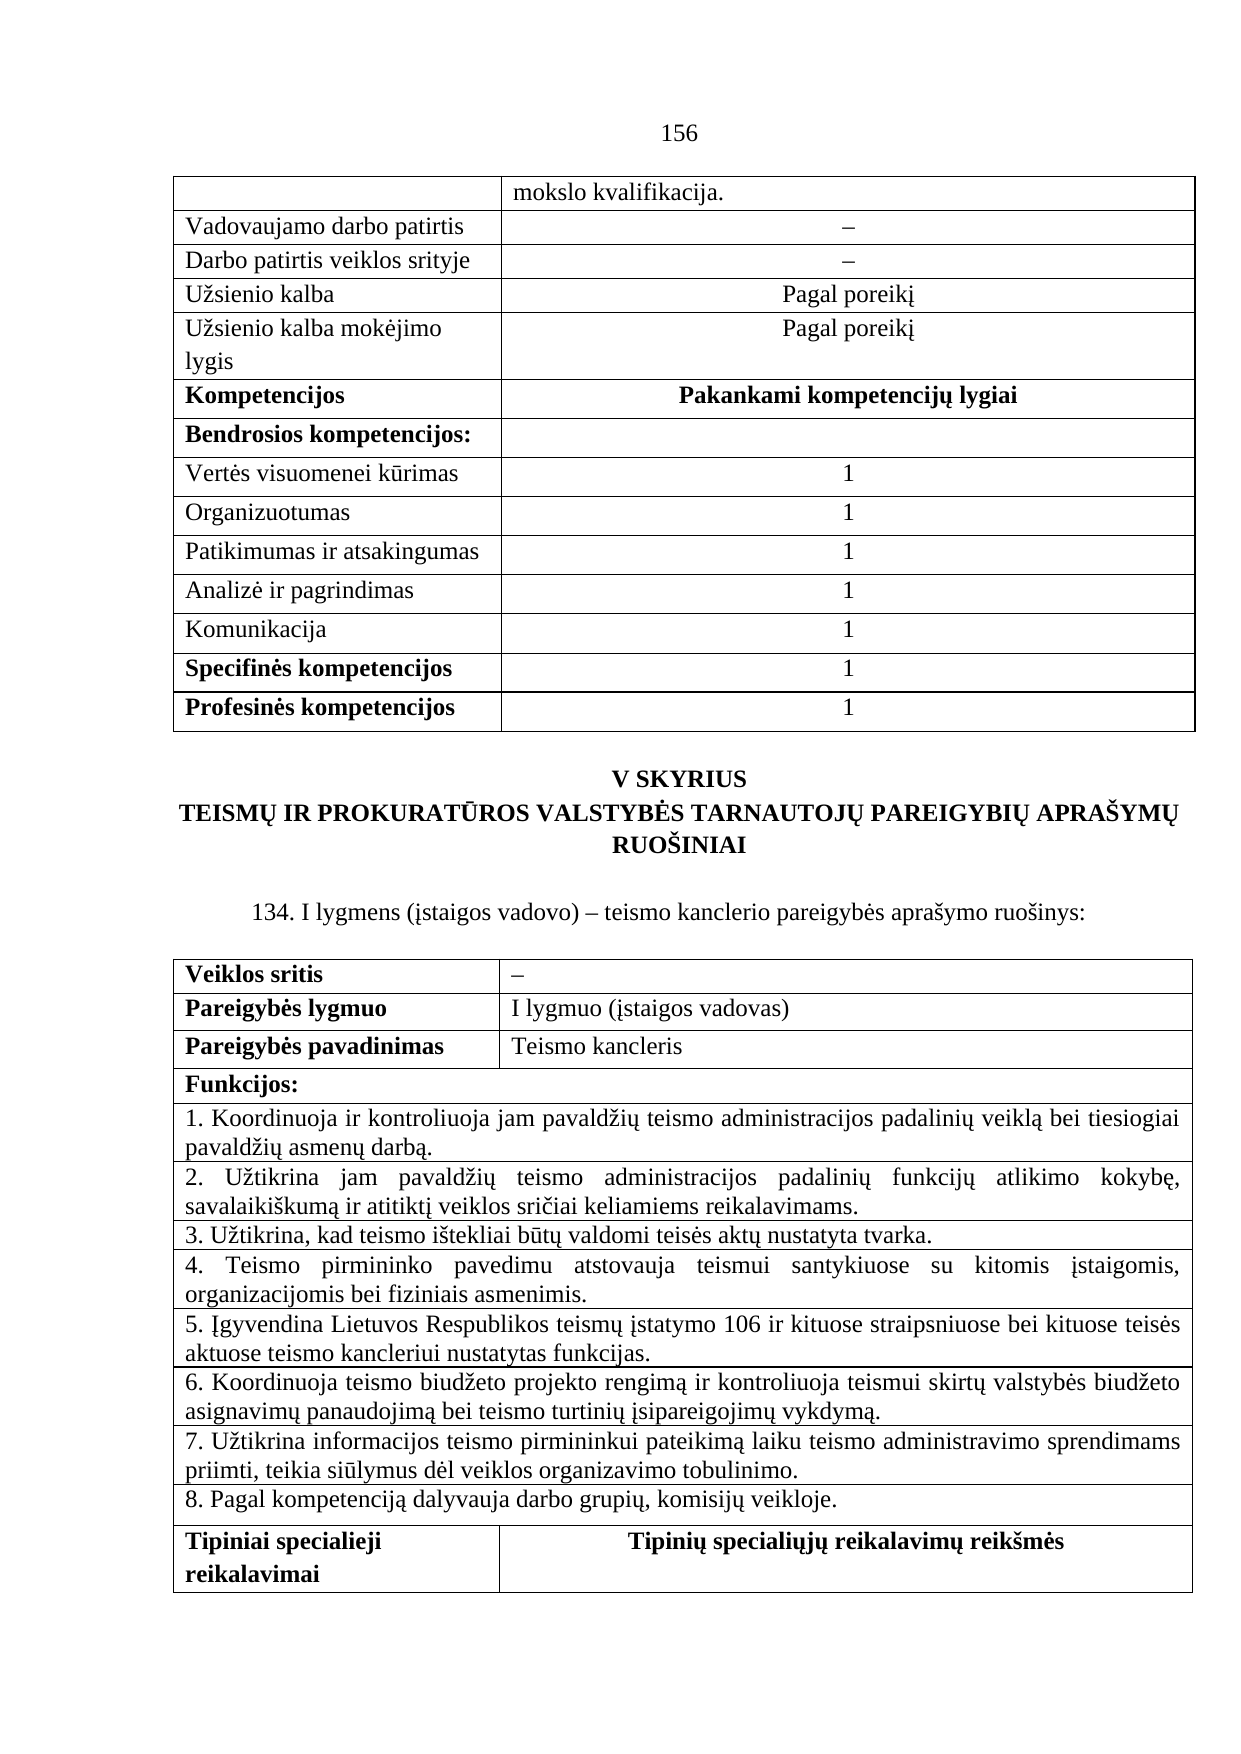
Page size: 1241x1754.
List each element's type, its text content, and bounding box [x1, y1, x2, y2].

table_cell 1 [502, 536, 1194, 574]
table_cell 8. Pagal kompetenciją dalyvauja darbo grupių, komisijų veikloje. [174, 1485, 1192, 1525]
text TEISMŲ IR PROKURATŪROS VALSTYBĖS TARNAUTOJŲ PAREIGYBIŲ APRAŠYMŲ RUOŠINIAI [177, 798, 1181, 859]
table_cell Tipiniai specialieji reikalavimai [174, 1526, 499, 1592]
table_cell [174, 177, 501, 210]
table_cell 1 [502, 575, 1194, 613]
table_cell 3. Užtikrina, kad teismo ištekliai būtų valdomi teisės aktų nustatyta tvarka. [174, 1221, 1192, 1249]
table_cell 6. Koordinuoja teismo biudžeto projekto rengimą ir kontroliuoja teismui skirtų valstybės biudžeto asignavimų panaudojimą bei teismo turtinių įsipareigojimų vykdymą. [174, 1368, 1192, 1425]
table_header Veiklos sritis [174, 960, 499, 992]
table_cell Užsienio kalba mokėjimo lygis [174, 313, 501, 379]
table_cell Teismo kancleris [500, 1031, 1192, 1068]
table_cell I lygmuo (įstaigos vadovas) [500, 994, 1192, 1030]
table_cell Pagal poreikį [502, 313, 1194, 379]
table_cell Komunikacija [174, 614, 501, 652]
table_cell Profesinės kompetencijos [174, 693, 501, 731]
table_cell 1 [502, 654, 1194, 691]
table_header – [500, 960, 1192, 992]
table_cell 1. Koordinuoja ir kontroliuoja jam pavaldžių teismo administracijos padalinių veiklą bei tiesiogiai pavaldžių asmenų darbą. [174, 1104, 1192, 1161]
table_cell 1 [502, 458, 1194, 496]
table_cell Pareigybės pavadinimas [174, 1031, 499, 1068]
table_cell [502, 419, 1194, 457]
table_cell Specifinės kompetencijos [174, 654, 501, 691]
table_cell Darbo patirtis veiklos srityje [174, 245, 501, 278]
table_cell Pakankami kompetencijų lygiai [502, 380, 1194, 418]
table_cell 1 [502, 693, 1194, 731]
table_cell Organizuotumas [174, 497, 501, 535]
table_cell mokslo kvalifikacija. [502, 177, 1194, 210]
table_cell 5. Įgyvendina Lietuvos Respublikos teismų įstatymo 106 ir kituose straipsniuose bei kituose teisės aktuose teismo kancleriui nustatytas funkcijas. [174, 1309, 1192, 1366]
table_cell Kompetencijos [174, 380, 501, 418]
table_cell 2. Užtikrina jam pavaldžių teismo administracijos padalinių funkcijų atlikimo kokybę, savalaikiškumą ir atitiktį veiklos sričiai keliamiems reikalavimams. [174, 1162, 1192, 1219]
table_cell – [502, 245, 1194, 278]
table_cell 1 [502, 497, 1194, 535]
table_cell Tipinių specialiųjų reikalavimų reikšmės [500, 1526, 1192, 1592]
table_cell Funkcijos: [174, 1069, 1192, 1102]
table_cell Bendrosios kompetencijos: [174, 419, 501, 457]
table_cell Vadovaujamo darbo patirtis [174, 211, 501, 244]
table_cell Analizė ir pagrindimas [174, 575, 501, 613]
table_cell Patikimumas ir atsakingumas [174, 536, 501, 574]
table_cell 4. Teismo pirmininko pavedimu atstovauja teismui santykiuose su kitomis įstaigomis, organizacijomis bei fiziniais asmenimis. [174, 1250, 1192, 1308]
text V SKYRIUS [177, 764, 1181, 793]
table_cell – [502, 211, 1194, 244]
table_cell Užsienio kalba [174, 279, 501, 312]
text 134. I lygmens (įstaigos vadovo) – teismo kanclerio pareigybės aprašymo ruošinys: [177, 897, 1181, 925]
table_cell 1 [502, 614, 1194, 652]
table_cell 7. Užtikrina informacijos teismo pirmininkui pateikimą laiku teismo administravimo sprendimams priimti, teikia siūlymus dėl veiklos organizavimo tobulinimo. [174, 1426, 1192, 1483]
table_cell Pagal poreikį [502, 279, 1194, 312]
table_cell Vertės visuomenei kūrimas [174, 458, 501, 496]
table_cell Pareigybės lygmuo [174, 994, 499, 1030]
